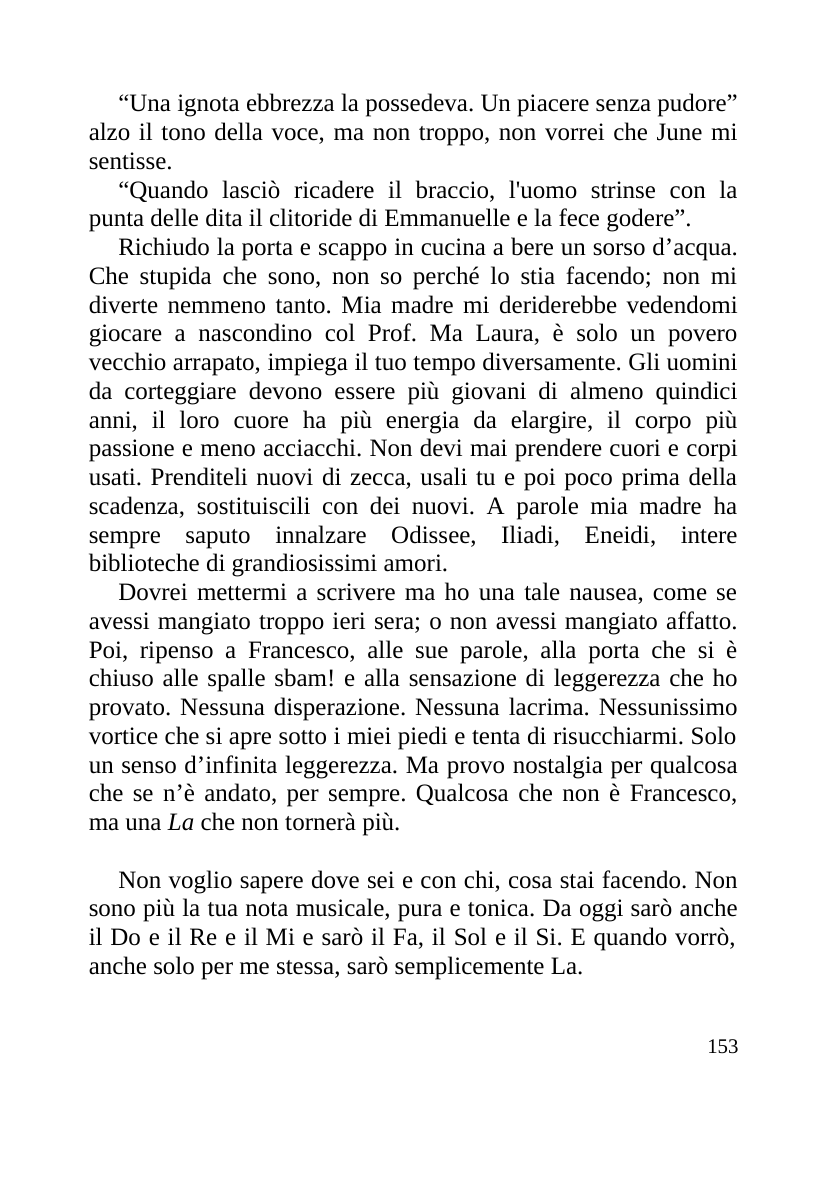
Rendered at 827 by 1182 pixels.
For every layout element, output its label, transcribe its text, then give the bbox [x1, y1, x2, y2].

text “Una ignota ebbrezza la possedeva. Un piacere senza pudore” alzo il tono della voce, ma non troppo, non vorrei che June mi sentisse. [88, 88, 738, 175]
text Richiudo la porta e scappo in cucina a bere un sorso d’acqua. Che stupida che sono, non so perché lo stia facendo; non mi diverte nemmeno tanto. Mia madre mi deriderebbe vedendomi giocare a nascondino col Prof. Ma Laura, è solo un povero vecchio arrapato, impiega il tuo tempo diversamente. Gli uomini da corteggiare devono essere più giovani di almeno quindici anni, il loro cuore ha più energia da elargire, il corpo più passione e meno acciacchi. Non devi mai prendere cuori e corpi usati. Prenditeli nuovi di zecca, usali tu e poi poco prima della scadenza, sostituiscili con dei nuovi. A parole mia madre ha sempre saputo innalzare Odissee, Iliadi, Eneidi, intere biblioteche di grandiosissimi amori. [88, 232, 738, 577]
text Non voglio sapere dove sei e con chi, cosa stai facendo. Non sono più la tua nota musicale, pura e tonica. Da oggi sarò anche il Do e il Re e il Mi e sarò il Fa, il Sol e il Si. E quando vorrò, anche solo per me stessa, sarò semplicemente La. [88, 865, 738, 980]
text “Quando lasciò ricadere il braccio, l'uomo strinse con la punta delle dita il clitoride di Emmanuelle e la fece godere”. [88, 175, 738, 232]
text Dovrei mettermi a scrivere ma ho una tale nausea, come se avessi mangiato troppo ieri sera; o non avessi mangiato affatto. Poi, ripenso a Francesco, alle sue parole, alla porta che si è chiuso alle spalle sbam! e alla sensazione di leggerezza che ho provato. Nessuna disperazione. Nessuna lacrima. Nessunissimo vortice che si apre sotto i miei piedi e tenta di risucchiarmi. Solo un senso d’infinita leggerezza. Ma provo nostalgia per qualcosa che se n’è andato, per sempre. Qualcosa che non è Francesco, ma una La che non tornerà più. [88, 577, 738, 836]
